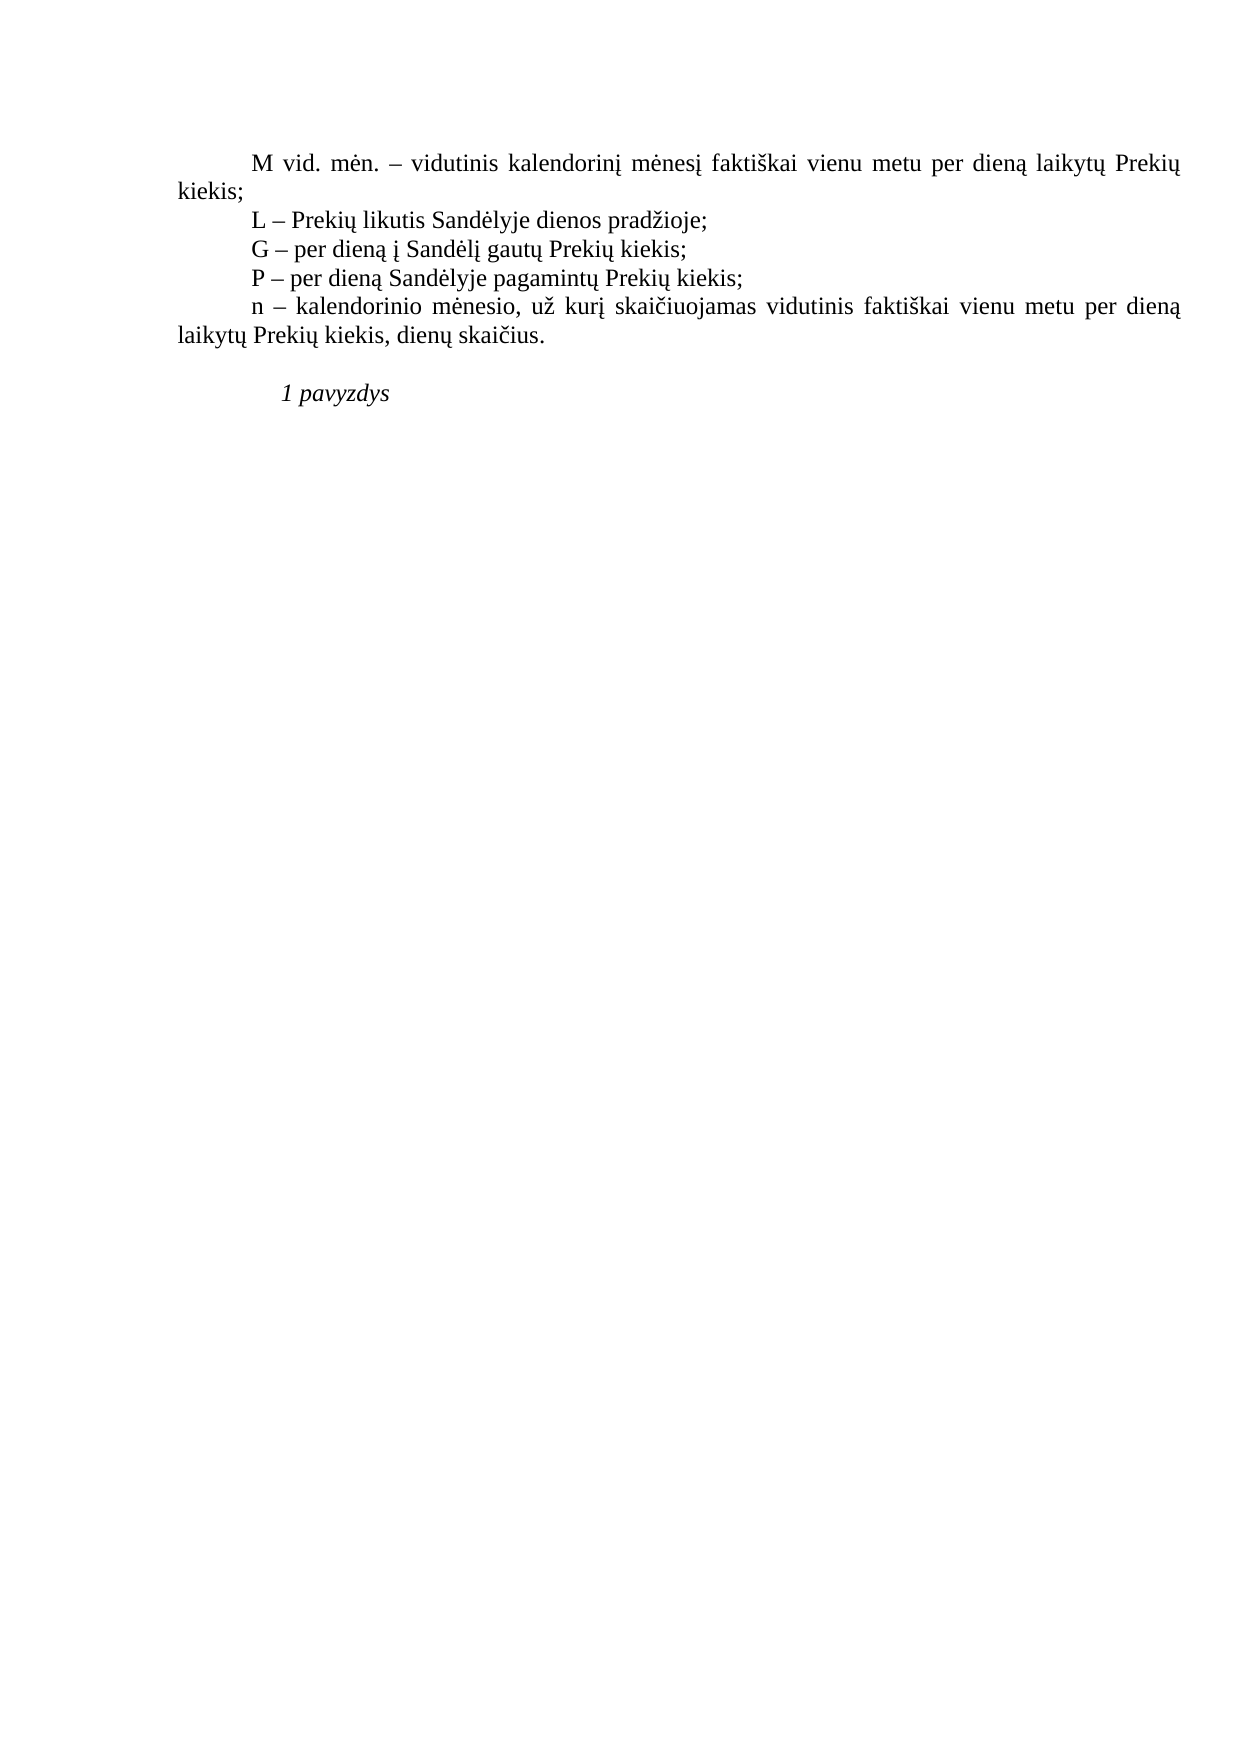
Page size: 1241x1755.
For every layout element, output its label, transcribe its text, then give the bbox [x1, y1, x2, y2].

text L – Prekių likutis Sandėlyje dienos pradžioje; [177, 205, 1181, 234]
text n – kalendorinio mėnesio, už kurį skaičiuojamas vidutinis faktiškai vienu metu per dieną laikytų Prekių kiekis, dienų skaičius. [177, 291, 1181, 349]
text G – per dieną į Sandėlį gautų Prekių kiekis; [177, 234, 1181, 263]
text 1 pavyzdys [207, 378, 1152, 406]
text M vid. mėn. – vidutinis kalendorinį mėnesį faktiškai vienu metu per dieną laikytų Prekių kiekis; [177, 148, 1181, 205]
text P – per dieną Sandėlyje pagamintų Prekių kiekis; [177, 263, 1181, 291]
